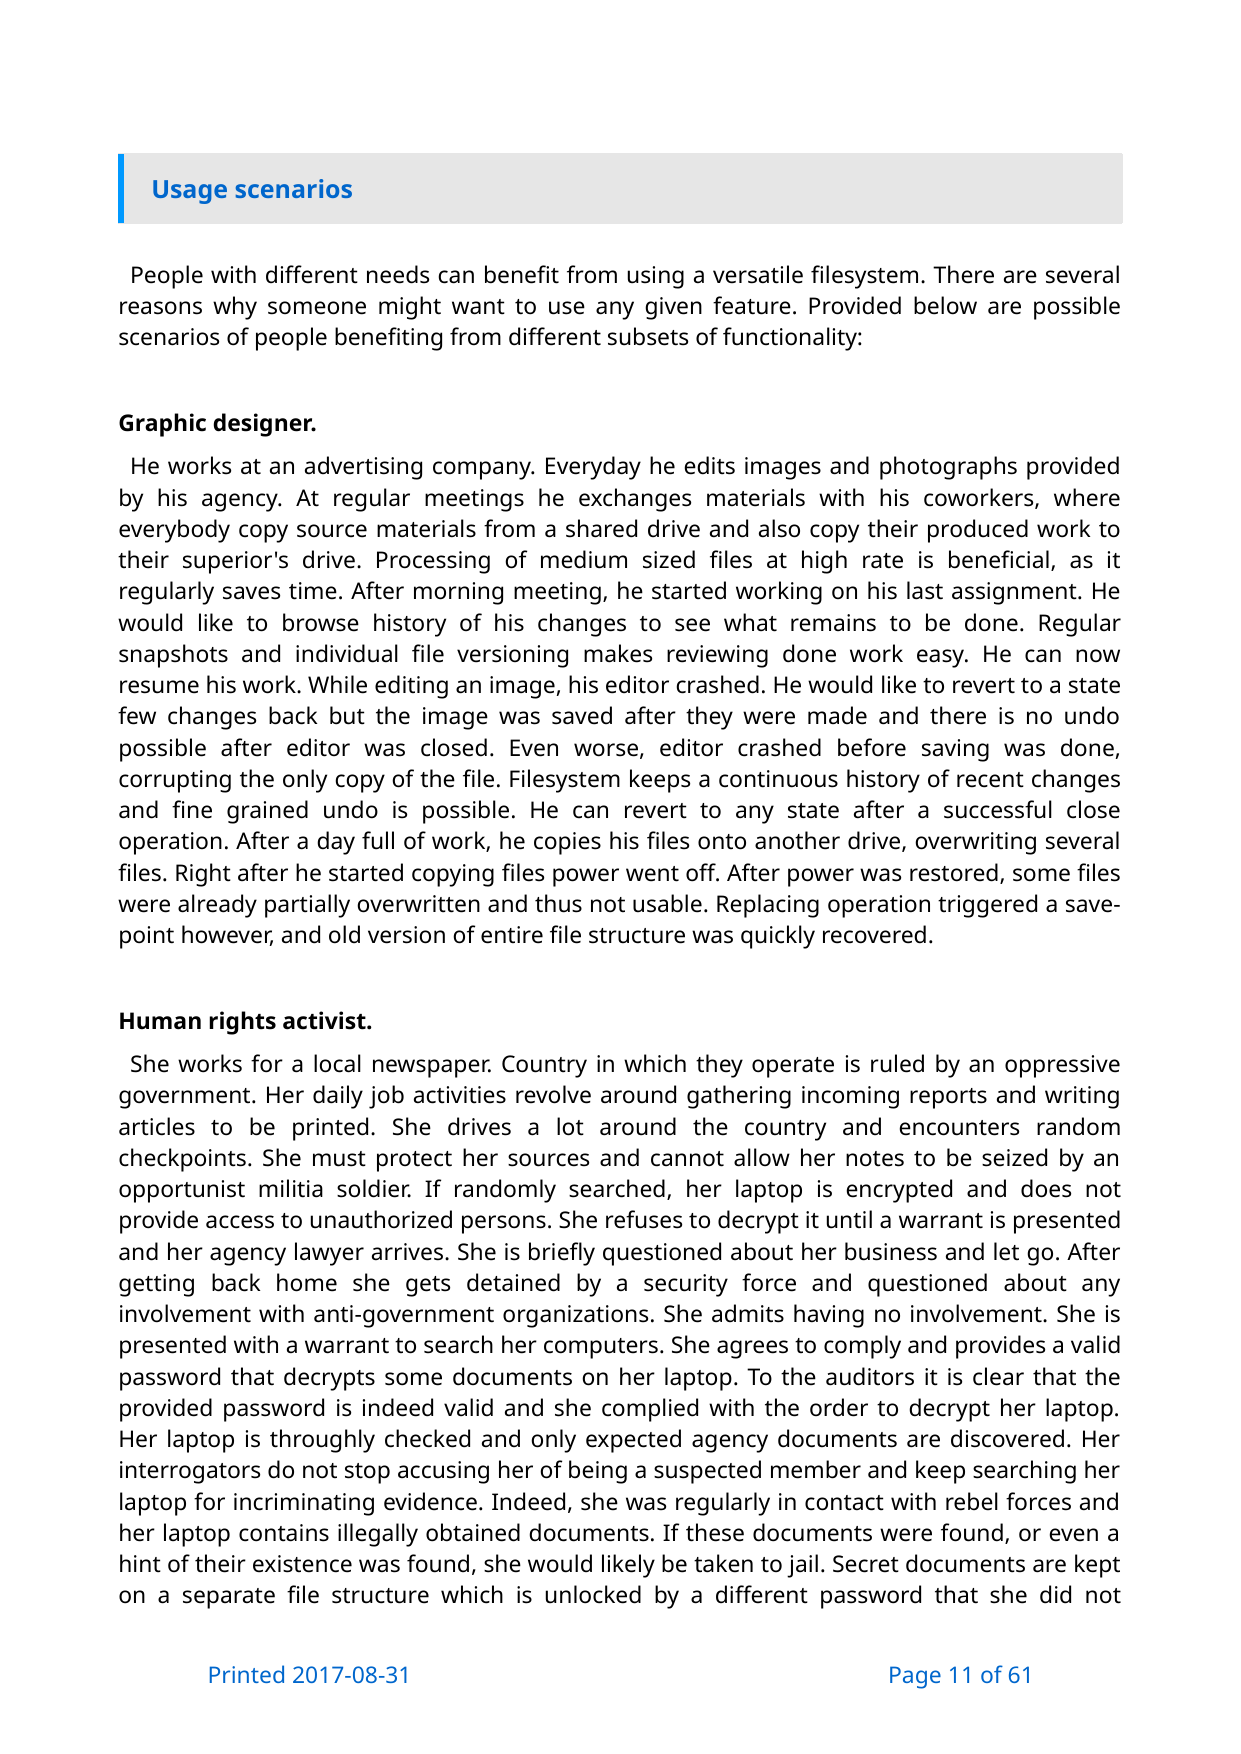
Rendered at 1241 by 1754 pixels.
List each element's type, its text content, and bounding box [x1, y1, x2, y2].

subtitle Graphic designer. [118, 407, 1122, 438]
text People with different needs can benefit from using a versatile filesystem. There are several reasons why someone might want to use any given feature. Provided below are possible scenarios of people benefiting from different subsets of functionality: [118, 259, 1122, 352]
subtitle Usage scenarios [124, 155, 1122, 223]
subtitle Human rights activist. [118, 1005, 1122, 1036]
text He works at an advertising company. Everyday he edits images and photographs provided by his agency. At regular meetings he exchanges materials with his coworkers, where everybody copy source materials from a shared drive and also copy their produced work to their superior's drive. Processing of medium sized files at high rate is beneficial, as it regularly saves time. After morning meeting, he started working on his last assignment. He would like to browse history of his changes to see what remains to be done. Regular snapshots and individual file versioning makes reviewing done work easy. He can now resume his work. While editing an image, his editor crashed. He would like to revert to a state few changes back but the image was saved after they were made and there is no undo possible after editor was closed. Even worse, editor crashed before saving was done, corrupting the only copy of the file. Filesystem keeps a continuous history of recent changes and fine grained undo is possible. He can revert to any state after a successful close operation. After a day full of work, he copies his files onto another drive, overwriting several files. Right after he started copying files power went off. After power was restored, some files were already partially overwritten and thus not usable. Replacing operation triggered a save-point however, and old version of entire file structure was quickly recovered. [118, 450, 1122, 950]
text She works for a local newspaper. Country in which they operate is ruled by an oppressive government. Her daily job activities revolve around gathering incoming reports and writing articles to be printed. She drives a lot around the country and encounters random checkpoints. She must protect her sources and cannot allow her notes to be seized by an opportunist militia soldier. If randomly searched, her laptop is encrypted and does not provide access to unauthorized persons. She refuses to decrypt it until a warrant is presented and her agency lawyer arrives. She is briefly questioned about her business and let go. After getting back home she gets detained by a security force and questioned about any involvement with anti-government organizations. She admits having no involvement. She is presented with a warrant to search her computers. She agrees to comply and provides a valid password that decrypts some documents on her laptop. To the auditors it is clear that the provided password is indeed valid and she complied with the order to decrypt her laptop. Her laptop is throughly checked and only expected agency documents are discovered. Her interrogators do not stop accusing her of being a suspected member and keep searching her laptop for incriminating evidence. Indeed, she was regularly in contact with rebel forces and her laptop contains illegally obtained documents. If these documents were found, or even a hint of their existence was found, she would likely be taken to jail. Secret documents are kept on a separate file structure which is unlocked by a different password that she did not [118, 1048, 1122, 1611]
